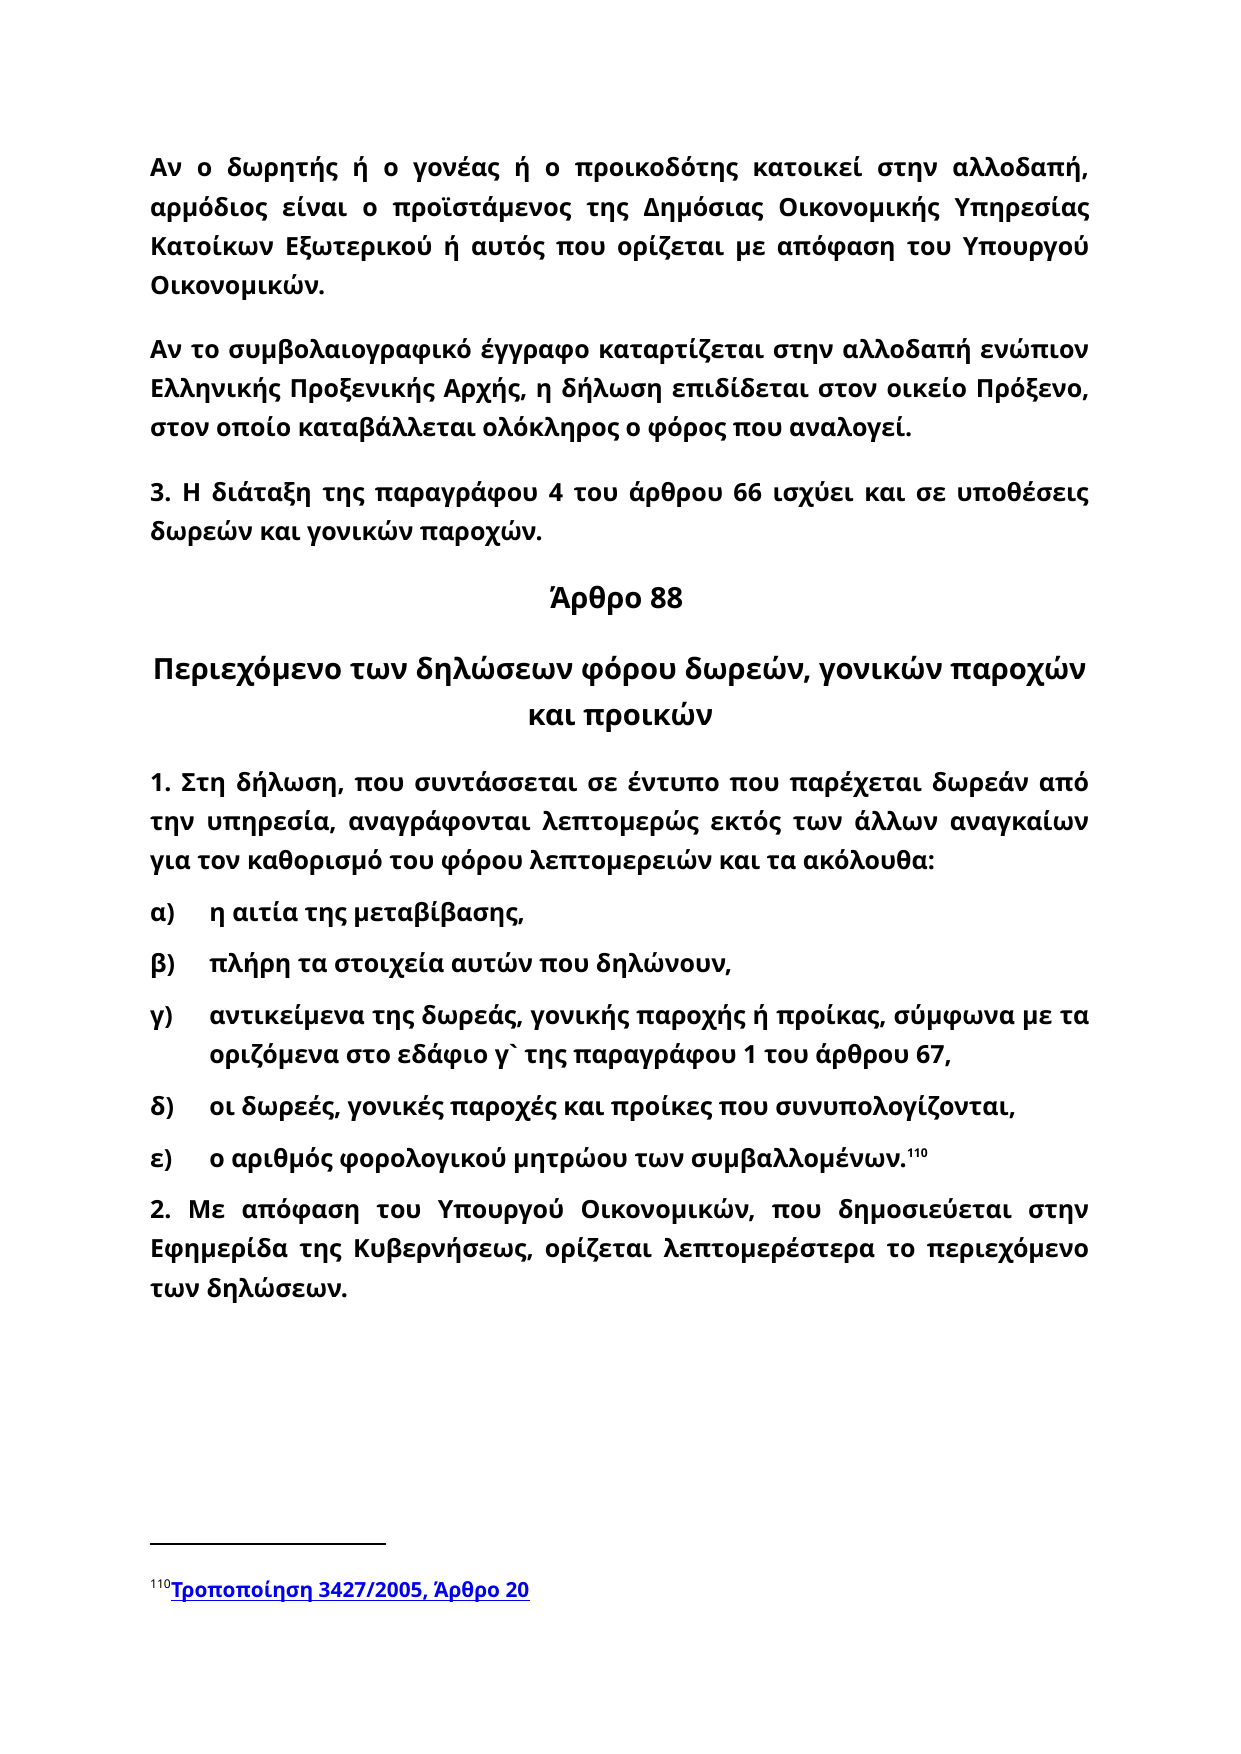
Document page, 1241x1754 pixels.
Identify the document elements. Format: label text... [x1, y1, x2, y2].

list δ) οι δωρεές, γονικές παροχές και προίκες που συνυπολογίζονται, [150, 1088, 1090, 1123]
subtitle Περιεχόμενο των δηλώσεων φόρου δωρεών, γονικών παροχών και προικών [150, 648, 1090, 733]
text 2. Με απόφαση του Υπουργού Οικονομικών, που δημοσιεύεται στην Εφημερίδα της Κυβερνήσεως, ορίζεται λεπτομερέστερα το περιεχόμενο των δηλώσεων. [150, 1192, 1090, 1304]
text Αν το συμβολαιογραφικό έγγραφο καταρτίζεται στην αλλοδαπή ενώπιον Ελληνικής Προξενικής Αρχής, η δήλωση επιδίδεται στον οικείο Πρόξενο, στον οποίο καταβάλλεται ολόκληρος ο φόρος που αναλογεί. [150, 332, 1090, 444]
text Τροποποίηση 3427/2005, Άρθρο 20 [150, 1576, 1090, 1604]
list α) η αιτία της μεταβίβασης, [150, 894, 1090, 928]
text 1. Στη δήλωση, που συντάσσεται σε έντυπο που παρέχεται δωρεάν από την υπηρεσία, αναγράφονται λεπτομερώς εκτός των άλλων αναγκαίων για τον καθορισμό του φόρου λεπτομερειών και τα ακόλουθα: [150, 764, 1090, 877]
list ε) ο αριθμός φορολογικού μητρώου των συμβαλλομένων. [150, 1140, 1090, 1174]
subtitle Άρθρο 88 [150, 577, 1090, 617]
list β) πλήρη τα στοιχεία αυτών που δηλώνουν, [150, 946, 1090, 980]
text 3. Η διάταξη της παραγράφου 4 του άρθρου 66 ισχύει και σε υποθέσεις δωρεών και γονικών παροχών. [150, 474, 1090, 547]
list γ) αντικείμενα της δωρεάς, γονικής παροχής ή προίκας, σύμφωνα με τα οριζόμενα στο εδάφιο γ` της παραγράφου 1 του άρθρου 67, [150, 998, 1090, 1071]
text Αν ο δωρητής ή ο γονέας ή ο προικοδότης κατοικεί στην αλλοδαπή, αρμόδιος είναι ο προϊστάμενος της Δημόσιας Οικονομικής Υπηρεσίας Κατοίκων Εξωτερικού ή αυτός που ορίζεται με απόφαση του Υπουργού Οικονομικών. [150, 150, 1090, 302]
